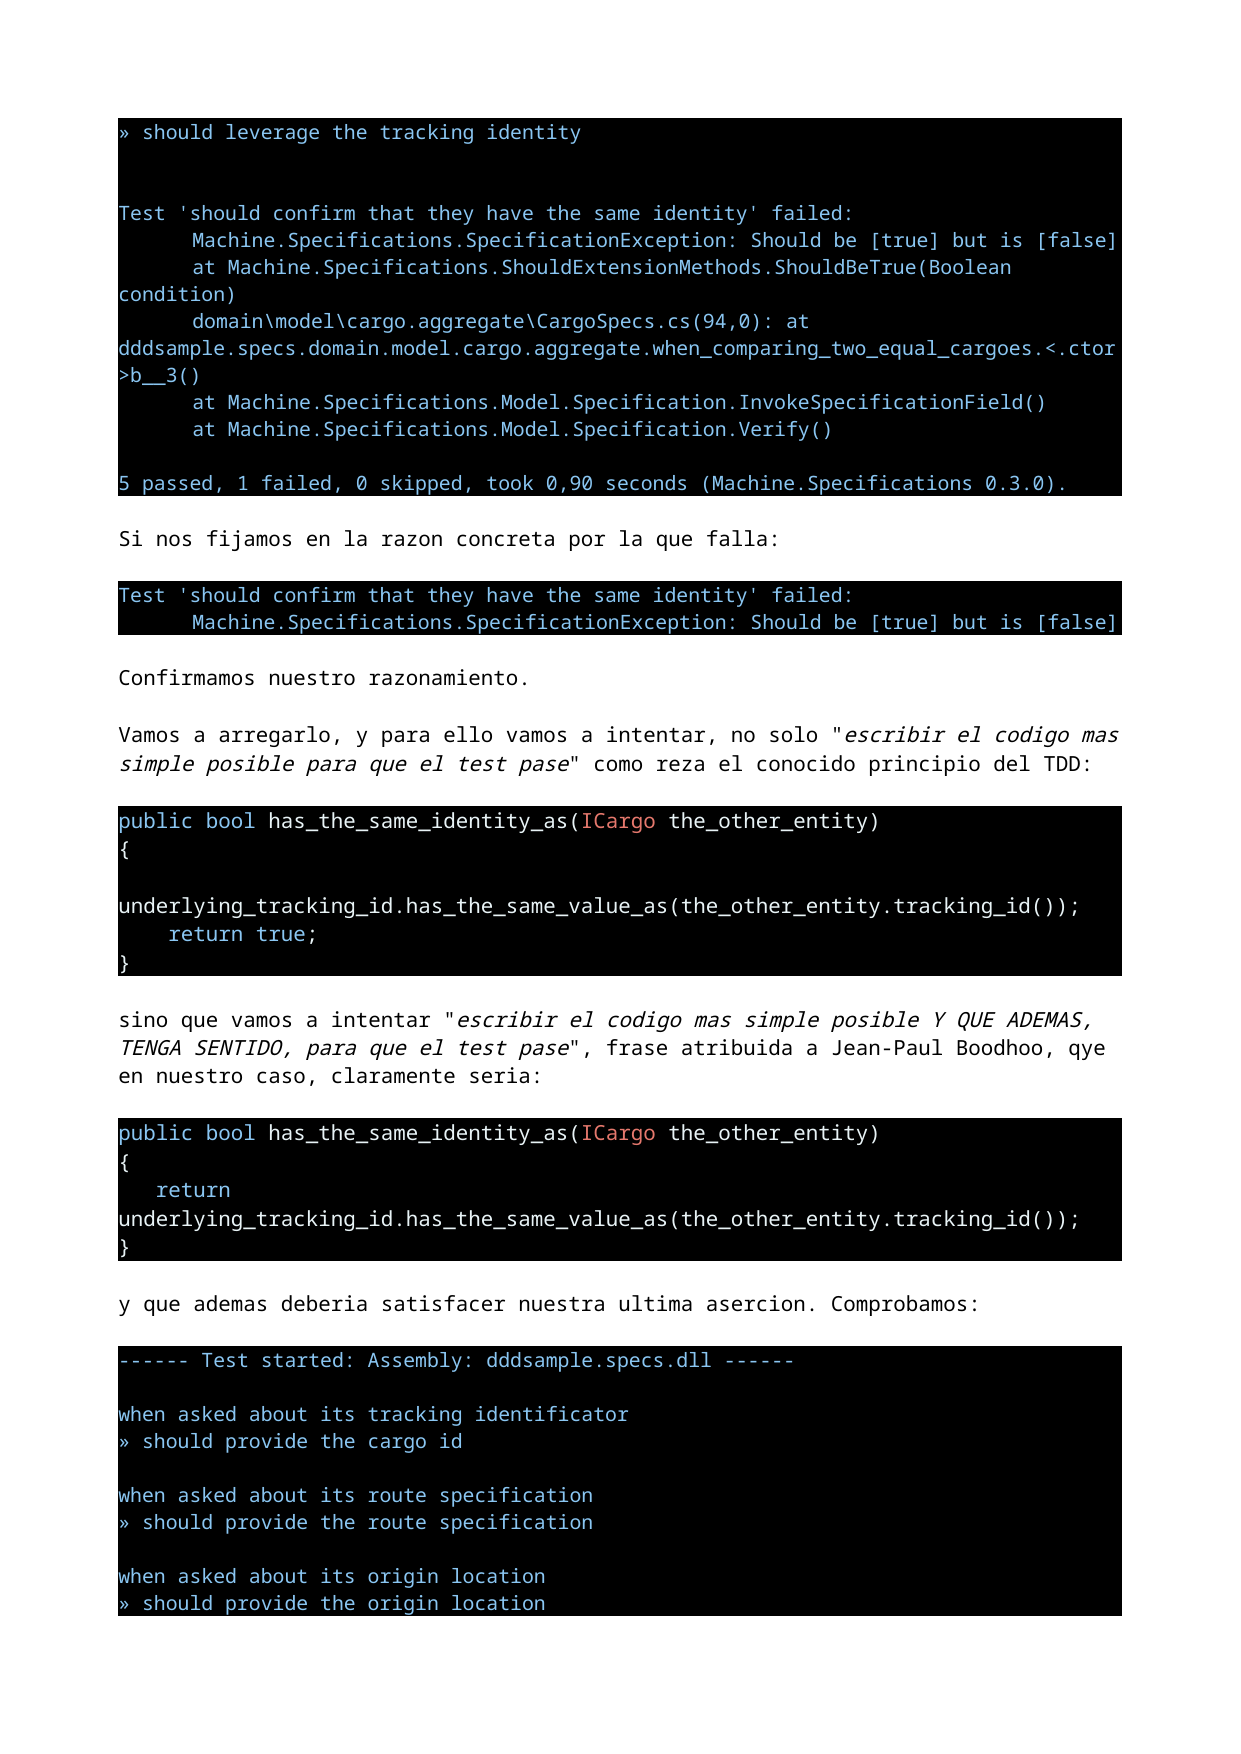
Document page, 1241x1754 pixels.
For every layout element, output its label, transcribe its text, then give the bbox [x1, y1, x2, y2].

text return underlying_tracking_id.has_the_same_value_as(the_other_entity.tracking_id()); [118, 1175, 1122, 1232]
text » should provide the cargo id [118, 1427, 1122, 1454]
text at Machine.Specifications.Model.Specification.Verify() [118, 415, 1122, 442]
text when asked about its origin location [118, 1562, 1122, 1589]
text Si nos fijamos en la razon concreta por la que falla: [118, 524, 1122, 553]
text Vamos a arregarlo, y para ello vamos a intentar, no solo "escribir el codigo mas simple posible para que el test pase" como reza el conocido principio del TDD: [118, 720, 1122, 777]
text at Machine.Specifications.Model.Specification.InvokeSpecificationField() [118, 388, 1122, 415]
text ------ Test started: Assembly: dddsample.specs.dll ------ [118, 1346, 1122, 1373]
text Test 'should confirm that they have the same identity' failed: [118, 581, 1122, 608]
text 5 passed, 1 failed, 0 skipped, took 0,90 seconds (Machine.Specifications 0.3.0). [118, 469, 1122, 496]
text Machine.Specifications.SpecificationException: Should be [true] but is [false] [118, 226, 1122, 253]
text y que ademas deberia satisfacer nuestra ultima asercion. Comprobamos: [118, 1289, 1122, 1318]
text Test 'should confirm that they have the same identity' failed: [118, 199, 1122, 226]
text » should provide the route specification [118, 1508, 1122, 1535]
text when asked about its tracking identificator [118, 1400, 1122, 1427]
text » should provide the origin location [118, 1589, 1122, 1616]
text at Machine.Specifications.ShouldExtensionMethods.ShouldBeTrue(Boolean condition) [118, 253, 1122, 307]
text when asked about its route specification [118, 1481, 1122, 1508]
text underlying_tracking_id.has_the_same_value_as(the_other_entity.tracking_id()); [118, 863, 1122, 919]
text return true; [118, 919, 1122, 948]
text sino que vamos a intentar "escribir el codigo mas simple posible Y QUE ADEMAS, TENGA SENTIDO, para que el test pase", frase atribuida a Jean-Paul Boodhoo, qye en nuestro caso, claramente seria: [118, 1005, 1122, 1090]
text public bool has_the_same_identity_as(ICargo the_other_entity) [118, 1118, 1122, 1147]
text domain\model\cargo.aggregate\CargoSpecs.cs(94,0): at dddsample.specs.domain.model.cargo.aggregate.when_comparing_two_equal_cargoes.<.ctor>b__3() [118, 307, 1122, 388]
text public bool has_the_same_identity_as(ICargo the_other_entity) [118, 806, 1122, 834]
text { [118, 834, 1122, 863]
text » should leverage the tracking identity [118, 118, 1122, 145]
text } [118, 948, 1122, 976]
text { [118, 1147, 1122, 1175]
text } [118, 1232, 1122, 1261]
text Machine.Specifications.SpecificationException: Should be [true] but is [false] [118, 608, 1122, 635]
text Confirmamos nuestro razonamiento. [118, 663, 1122, 692]
